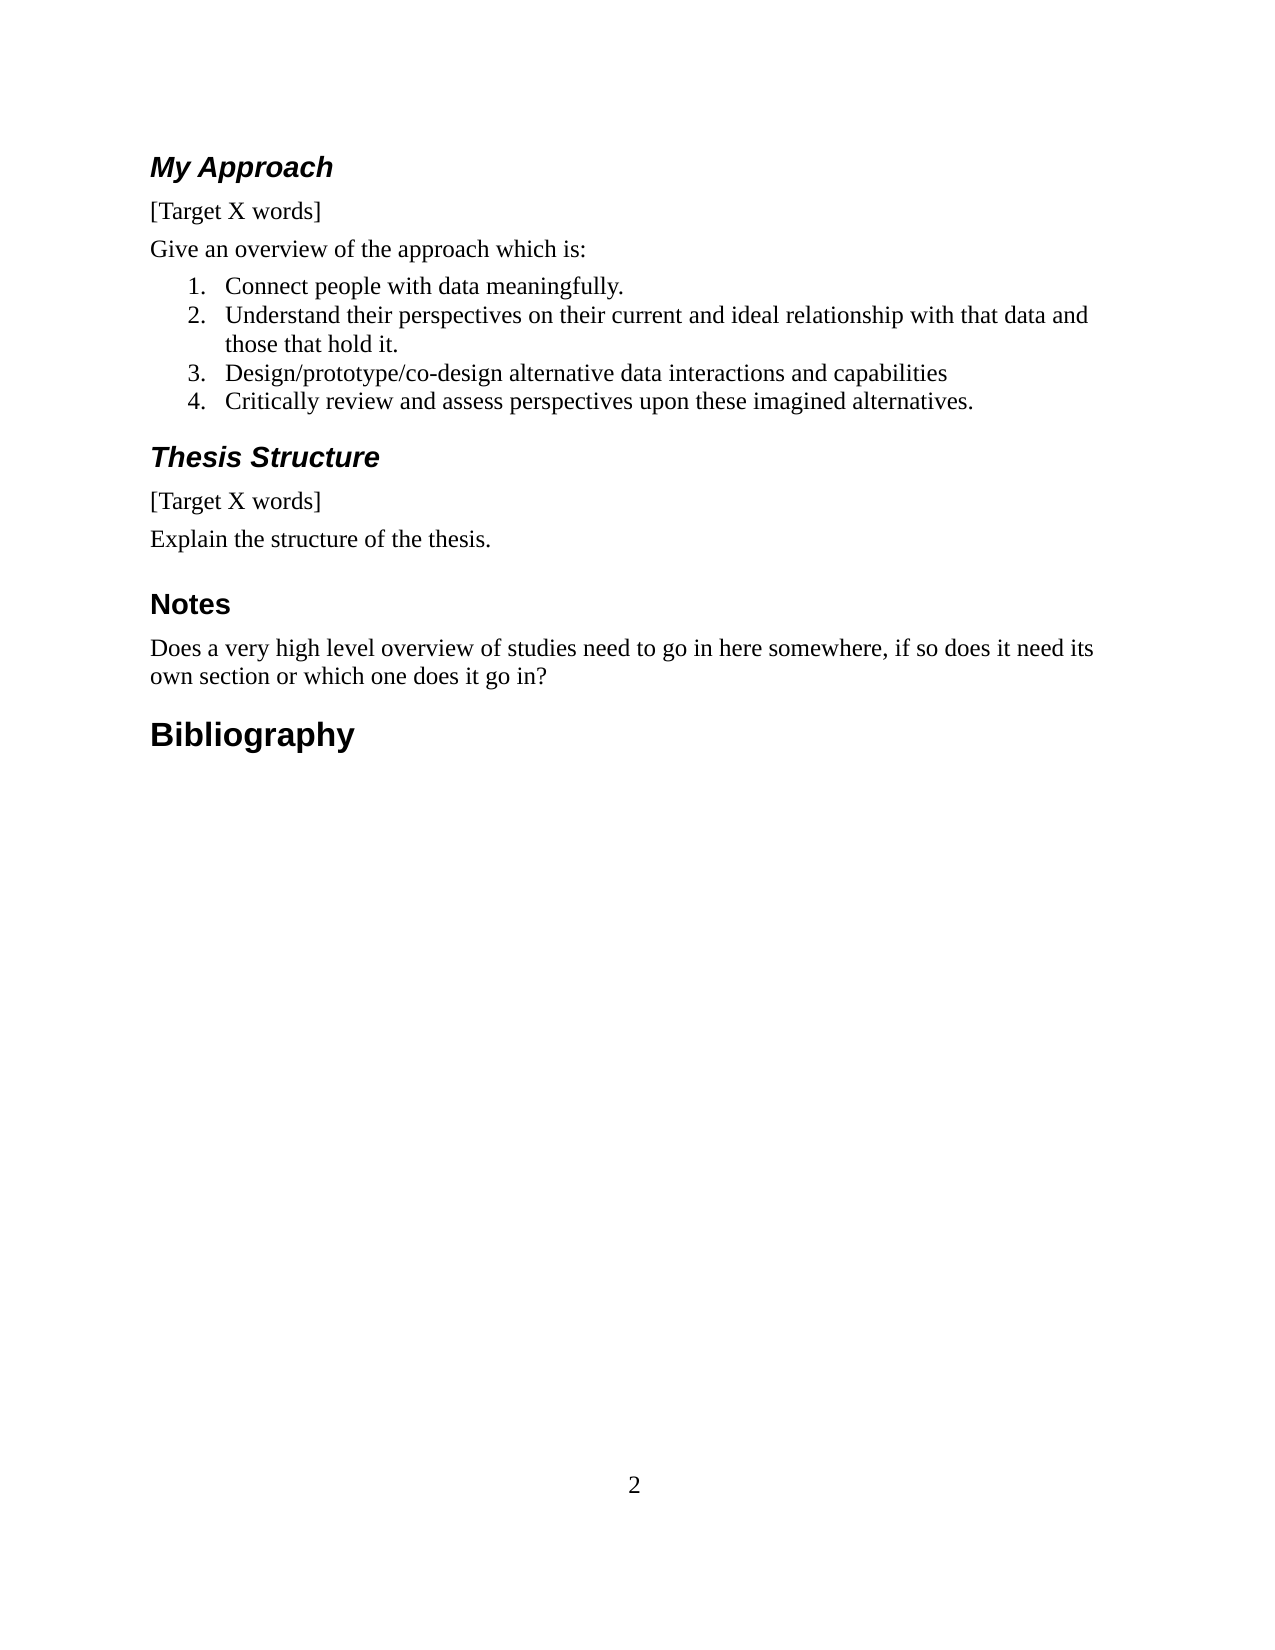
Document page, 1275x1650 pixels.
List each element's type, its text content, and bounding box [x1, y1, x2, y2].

text [Target X words] [150, 196, 1125, 225]
subtitle Thesis Structure [150, 440, 1125, 474]
list Connect people with data meaningfully. [187, 271, 1125, 300]
subtitle Bibliography [150, 715, 1125, 754]
subtitle My Approach [150, 150, 1125, 183]
text Does a very high level overview of studies need to go in here somewhere, if so does it need its own section or which one does it go in? [150, 633, 1125, 690]
list Understand their perspectives on their current and ideal relationship with that data and those that hold it. [187, 300, 1125, 358]
list Design/prototype/co-design alternative data interactions and capabilities [187, 358, 1125, 386]
text Give an overview of the approach which is: [150, 234, 1125, 262]
text Explain the structure of the thesis. [150, 524, 1125, 553]
subtitle Notes [150, 587, 1125, 620]
list Critically review and assess perspectives upon these imagined alternatives. [187, 386, 1125, 415]
text [Target X words] [150, 486, 1125, 515]
